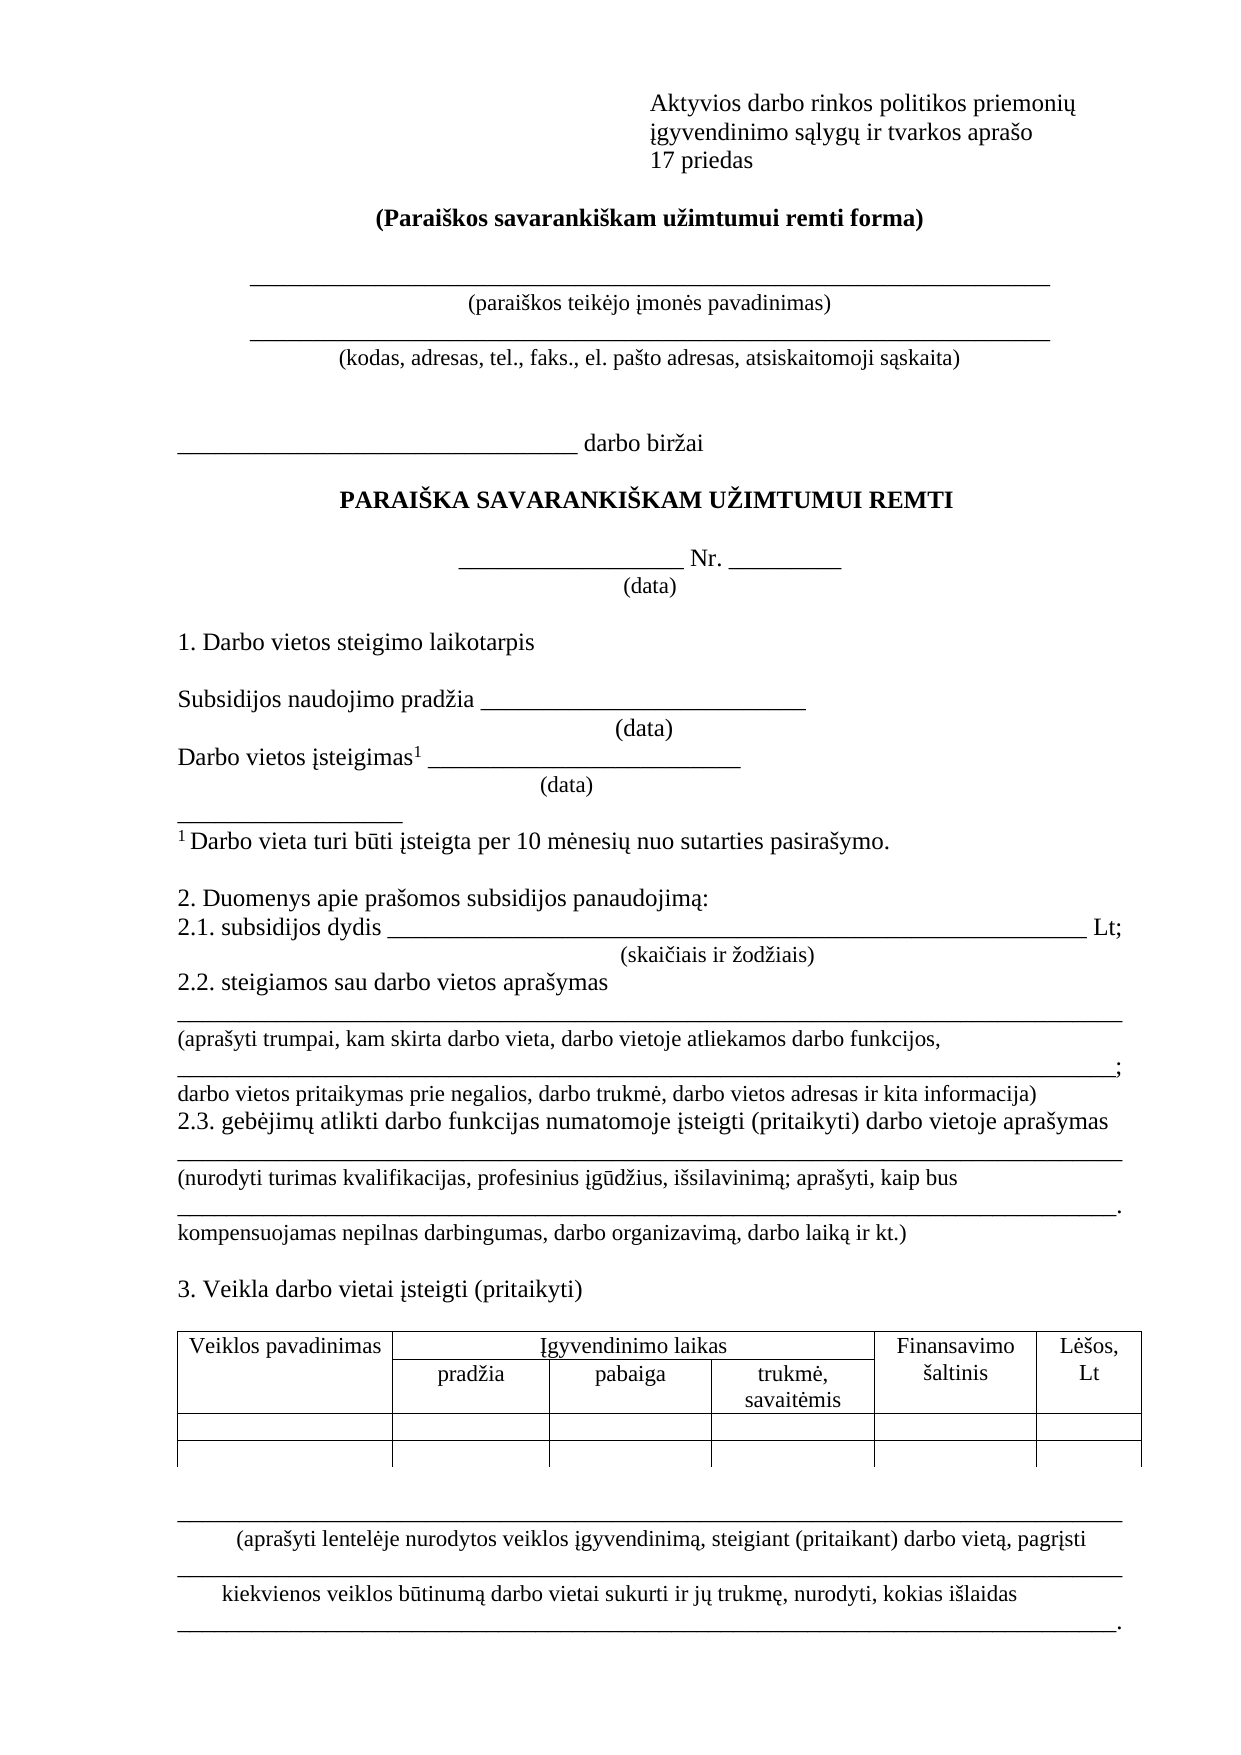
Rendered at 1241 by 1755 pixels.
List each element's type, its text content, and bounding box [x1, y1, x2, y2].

text (data) [540, 771, 1122, 797]
text __________________ Nr. _________ [177, 543, 1122, 572]
table_cell [550, 1414, 711, 1440]
text _ [177, 996, 1122, 1021]
text kiekvienos veiklos būtinumą darbo vietai sukurti ir jų trukmę, nurodyti, kokias išlaidas [177, 1580, 1122, 1606]
text (aprašyti lentelėje nurodytos veiklos įgyvendinimą, steigiant (pritaikant) darbo vietą, pagrįsti [177, 1525, 1122, 1551]
text ________________________________________________________________ [177, 315, 1122, 344]
text (data) [615, 713, 1122, 742]
text darbo vietos pritaikymas prie negalios, darbo trukmė, darbo vietos adresas ir kita informacija) [177, 1080, 1122, 1106]
text ________________________________________________________________ [177, 260, 1122, 289]
table_cell [1037, 1414, 1141, 1440]
table_cell [875, 1441, 1036, 1467]
text 2.2. steigiamos sau darbo vietos aprašymas [177, 967, 1122, 996]
text įgyvendinimo sąlygų ir tvarkos aprašo [649, 117, 1122, 145]
text _ [177, 1135, 1122, 1160]
table_cell trukmė, savaitėmis [712, 1360, 874, 1412]
text 3. Veikla darbo vietai įsteigti (pritaikyti) [177, 1274, 1122, 1302]
table_cell [178, 1441, 392, 1467]
table_cell [178, 1414, 392, 1440]
table_header Įgyvendinimo laikas [393, 1332, 874, 1359]
table_header Finansavimo šaltinis [875, 1332, 1036, 1412]
table_cell [712, 1414, 874, 1440]
text Subsidijos naudojimo pradžia __________________________ [177, 684, 1122, 713]
table_cell [712, 1441, 874, 1467]
text ________________________________ darbo biržai [177, 428, 1122, 457]
text Darbo vietos įsteigimas1 _________________________ [177, 742, 1122, 771]
text 17 priedas [649, 145, 1122, 174]
table_cell pradžia [393, 1360, 549, 1412]
table_cell [393, 1414, 549, 1440]
text (aprašyti trumpai, kam skirta darbo vieta, darbo vietoje atliekamos darbo funkcijos, [177, 1024, 1122, 1051]
text (Paraiškos savarankiškam užimtumui remti forma) [177, 203, 1122, 232]
table_cell [1037, 1441, 1141, 1467]
text (kodas, adresas, tel., faks., el. pašto adresas, atsiskaitomoji sąskaita) [177, 344, 1122, 371]
table_header Veiklos pavadinimas [178, 1332, 392, 1412]
text (data) [177, 572, 1122, 598]
table_cell [393, 1441, 549, 1467]
text _ . [177, 1190, 1122, 1219]
text (skaičiais ir žodžiais) [177, 941, 1122, 967]
text _ ; [177, 1051, 1122, 1080]
text 2.1. subsidijos dydis Lt; [177, 912, 1122, 941]
text 1 Darbo vieta turi būti įsteigta per 10 mėnesių nuo sutarties pasirašymo. [177, 826, 1122, 854]
text _ [177, 1551, 1122, 1576]
text 2.3. gebėjimų atlikti darbo funkcijas numatomoje įsteigti (pritaikyti) darbo vietoje aprašymas [177, 1106, 1122, 1135]
table_cell pabaiga [550, 1360, 711, 1412]
text 2. Duomenys apie prašomos subsidijos panaudojimą: [177, 883, 1122, 912]
table_header Lėšos, Lt [1037, 1332, 1141, 1412]
table_cell [875, 1414, 1036, 1440]
text (nurodyti turimas kvalifikacijas, profesinius įgūdžius, išsilavinimą; aprašyti, kaip bus [177, 1163, 1122, 1190]
text 1. Darbo vietos steigimo laikotarpis [177, 627, 1122, 656]
text __________________ [177, 797, 1122, 826]
text Aktyvios darbo rinkos politikos priemonių [649, 88, 1122, 117]
text Paraiška savarankiškam užimtumui remti [177, 486, 1122, 514]
table_cell [550, 1441, 711, 1467]
text kompensuojamas nepilnas darbingumas, darbo organizavimą, darbo laiką ir kt.) [177, 1219, 1122, 1245]
text _ [177, 1496, 1122, 1521]
text _ . [177, 1606, 1122, 1635]
text (paraiškos teikėjo įmonės pavadinimas) [177, 289, 1122, 315]
